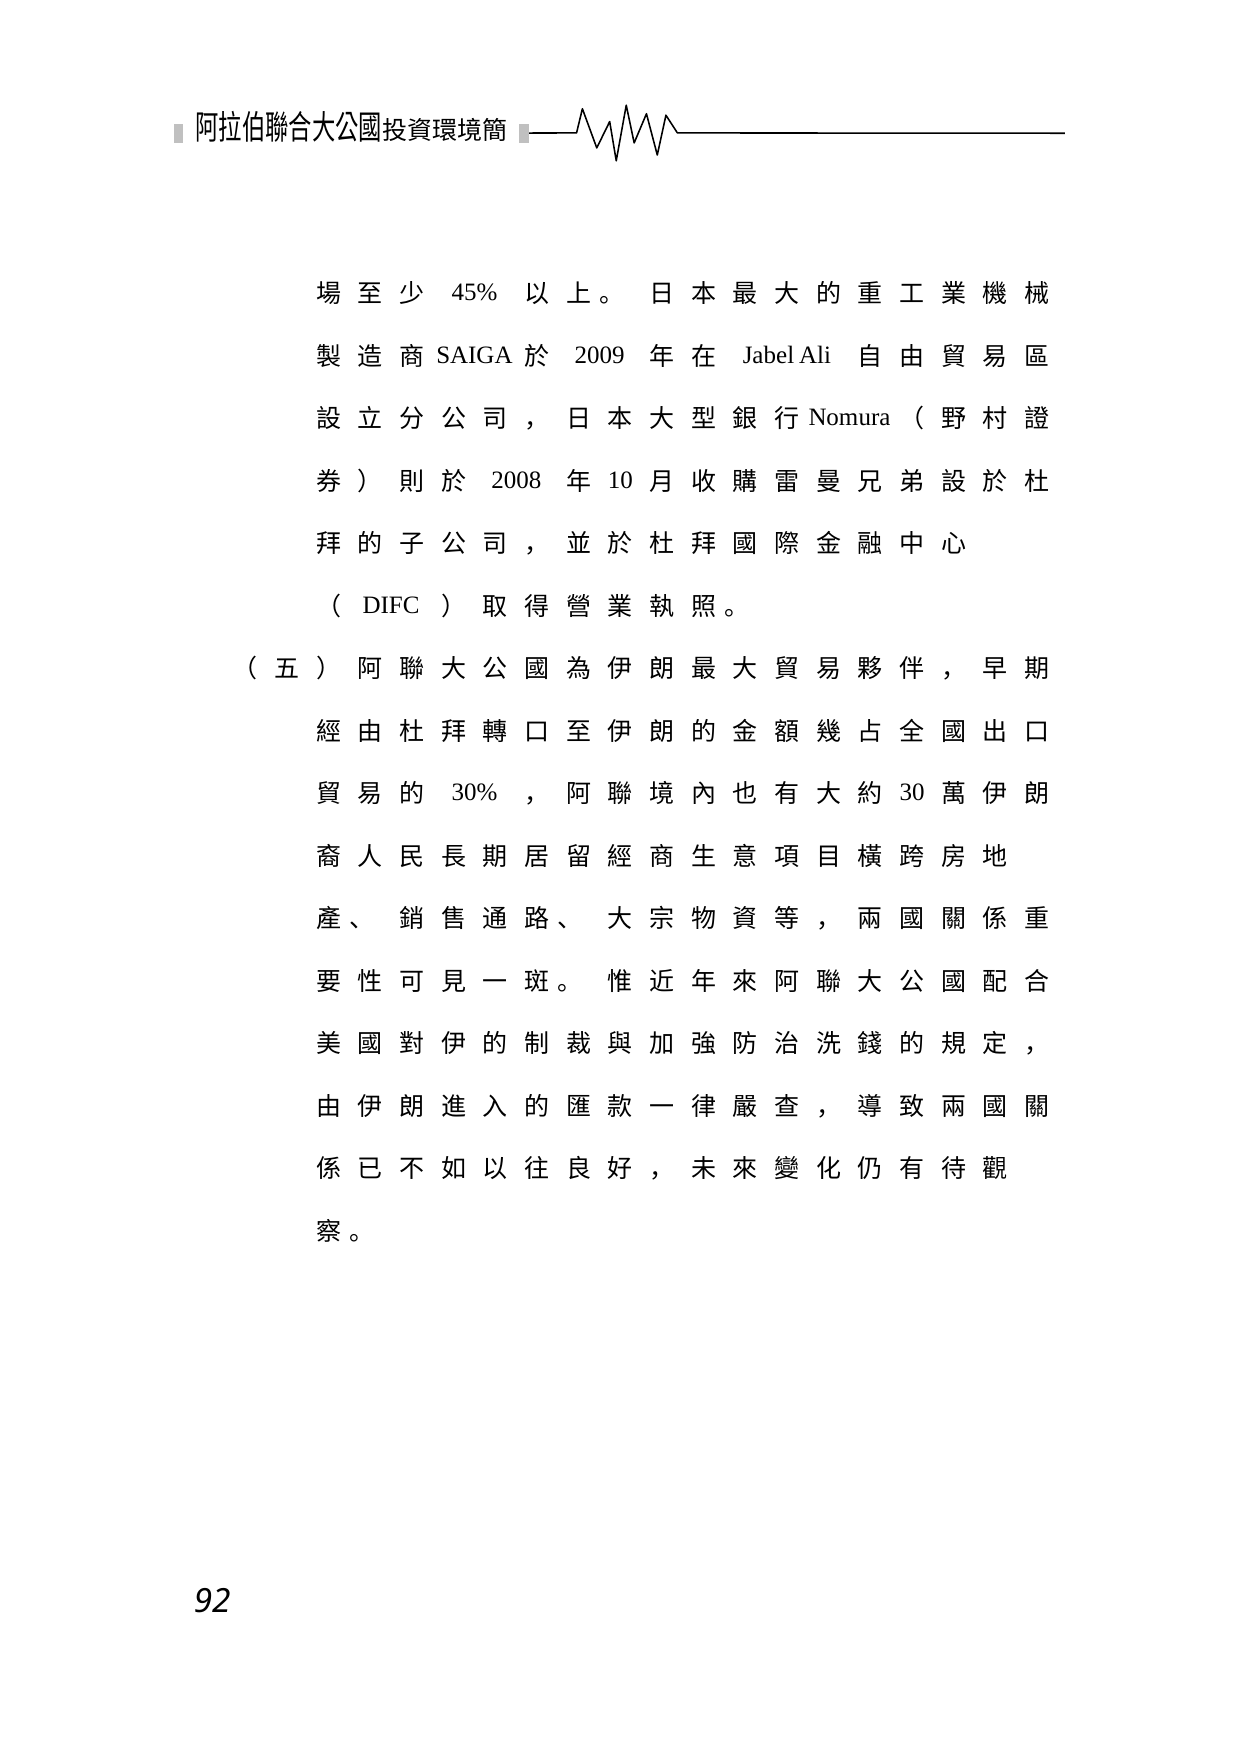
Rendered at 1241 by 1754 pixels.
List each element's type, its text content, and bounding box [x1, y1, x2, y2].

text 場至少45%以上。日本最大的重工業機械製造商SAIGA於2009年在Jabel Ali自由貿易區設立分公司，日本大型銀行Nomura（野村證券）則於2008年10月收購雷曼兄弟設於杜拜的子公司，並於杜拜國際金融中心（DIFC）取得營業執照。 [207, 250, 1058, 625]
text （五）阿聯大公國為伊朗最大貿易夥伴，早期經由杜拜轉口至伊朗的金額幾占全國出口貿易的30%，阿聯境內也有大約30萬伊朗裔人民長期居留經商生意項目橫跨房地產、銷售通路、大宗物資等，兩國關係重要性可見一斑。惟近年來阿聯大公國配合美國對伊的制裁與加強防治洗錢的規定，由伊朗進入的匯款一律嚴查，導致兩國關係已不如以往良好，未來變化仍有待觀察。 [207, 625, 1058, 1250]
